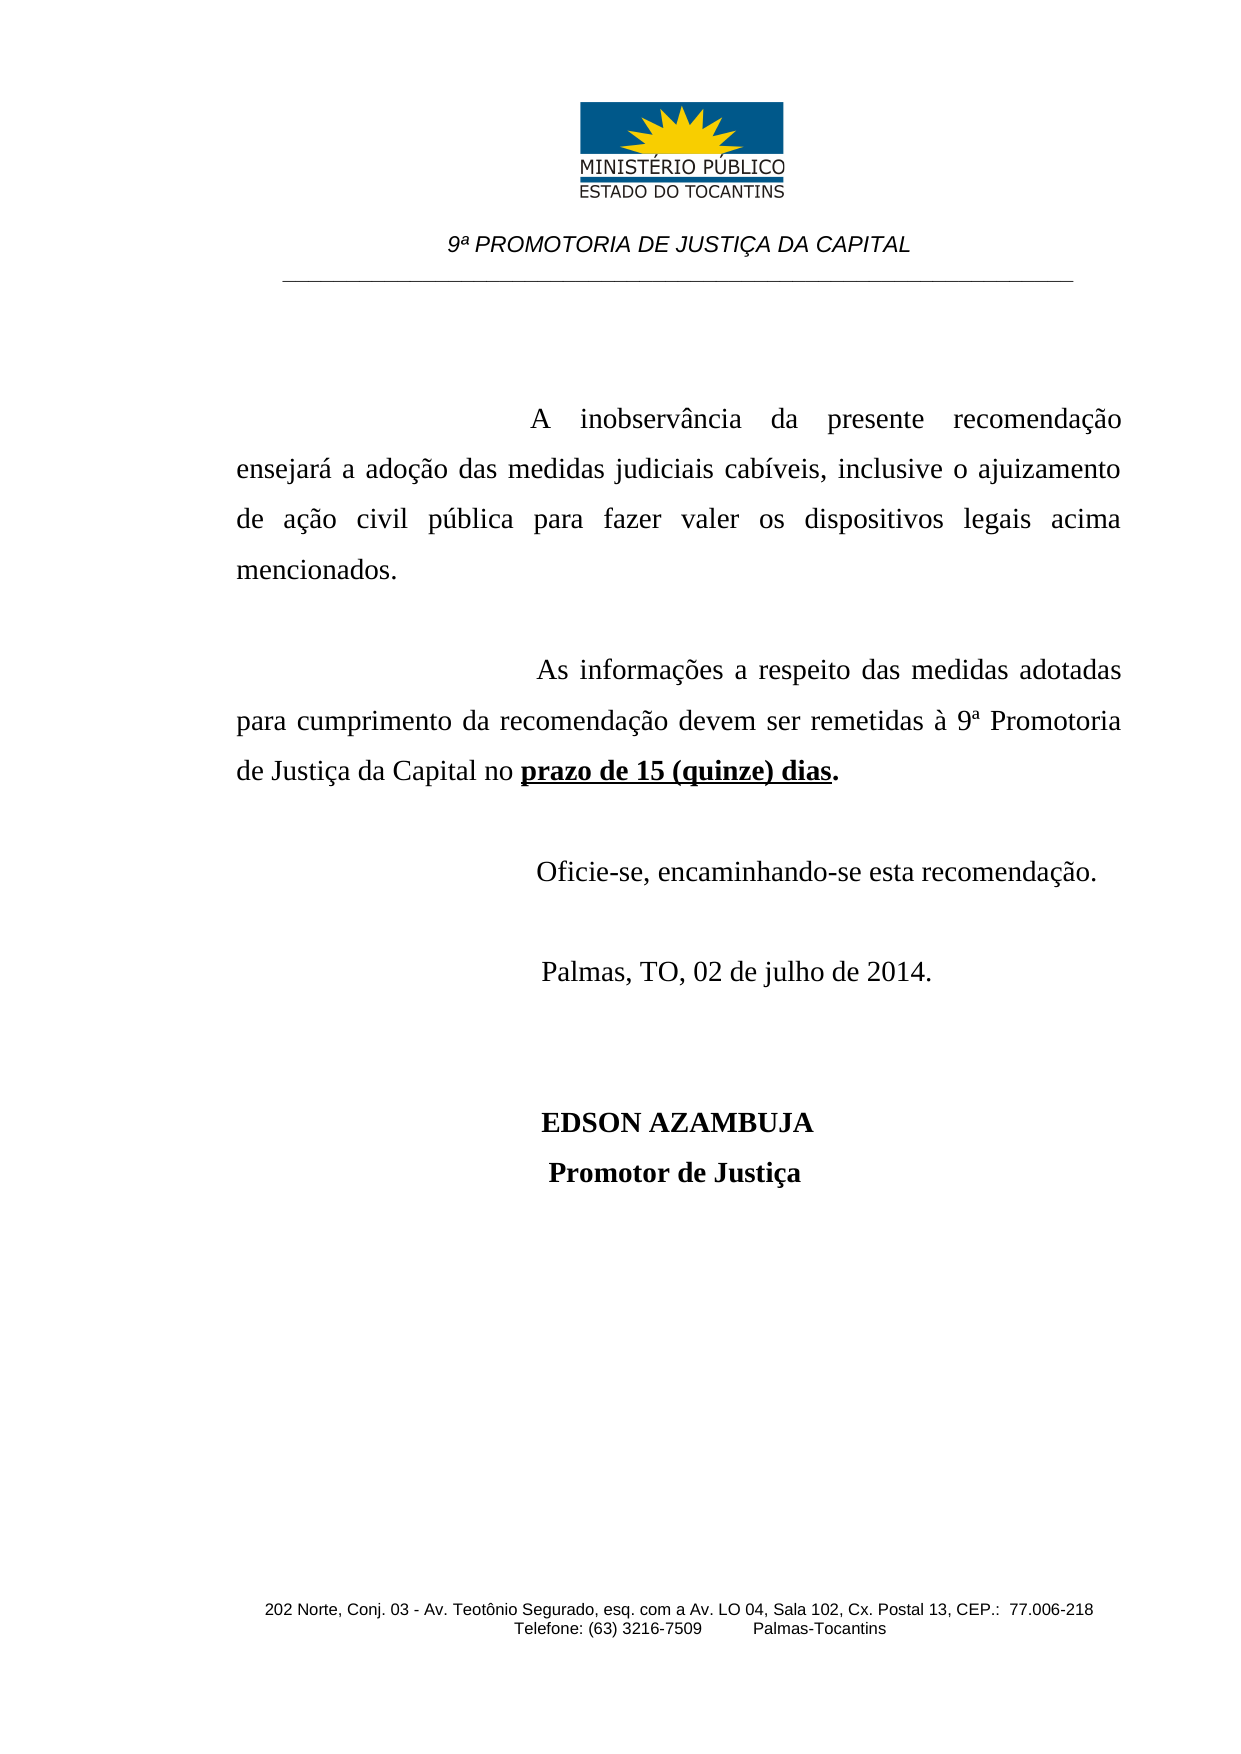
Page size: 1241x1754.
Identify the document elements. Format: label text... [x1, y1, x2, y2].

picture [580, 102, 785, 198]
text Palmas, TO, 02 de julho de 2014. [236, 954, 1122, 988]
text A inobservância da presente recomendação ensejará a adoção das medidas judiciais cabíveis, inclusive o ajuizamento de ação civil pública para fazer valer os dispositivos legais acima mencionados. [236, 401, 1122, 585]
text Promotor de Justiça [236, 1156, 1122, 1189]
text EDSON AZAMBUJA [236, 1105, 1122, 1139]
text As informações a respeito das medidas adotadas para cumprimento da recomendação devem ser remetidas à 9ª Promotoria de Justiça da Capital no prazo de 15 (quinze) dias. [236, 652, 1122, 787]
text Oficie-se, encaminhando-se esta recomendação. [236, 854, 1122, 887]
